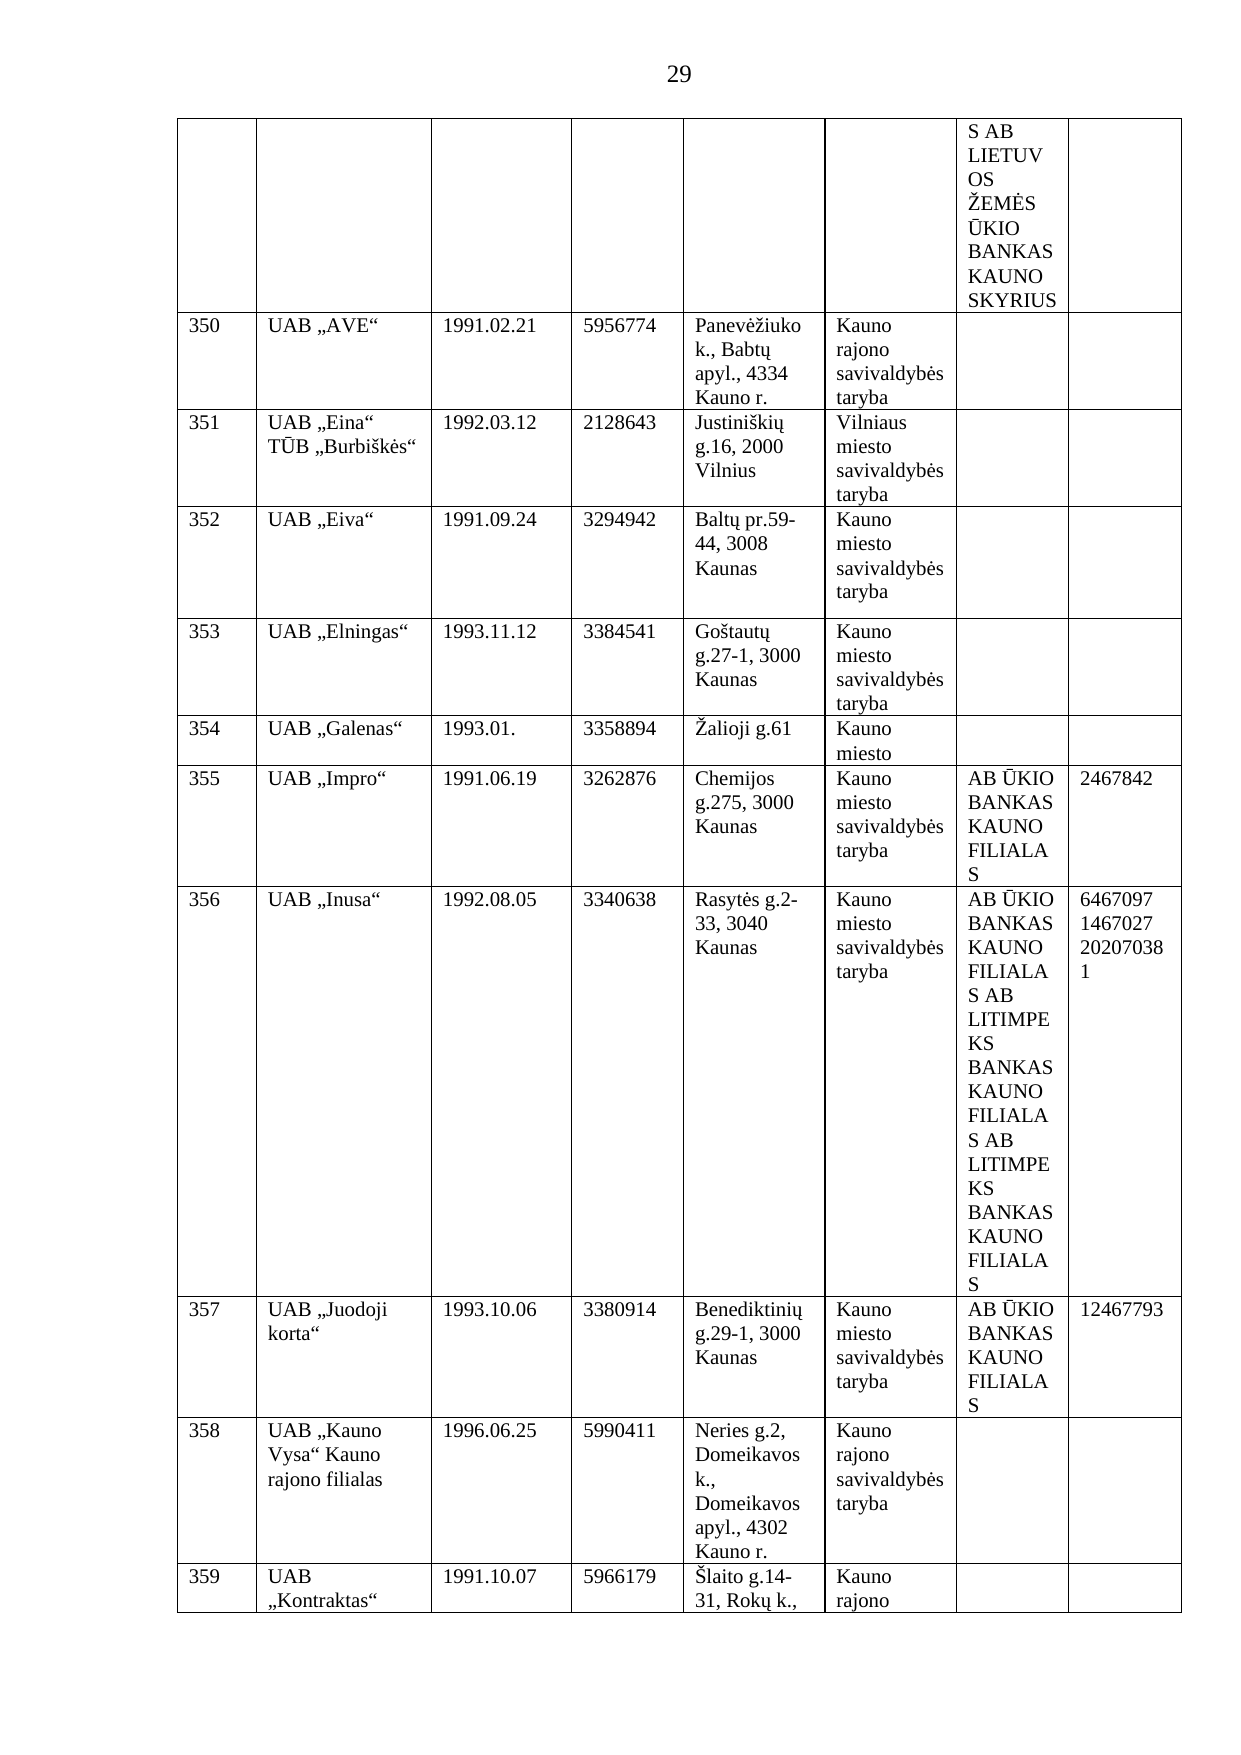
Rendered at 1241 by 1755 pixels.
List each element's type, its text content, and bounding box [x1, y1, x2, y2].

table_cell UAB „Impro“ [257, 766, 431, 886]
table_cell 357 [178, 1297, 256, 1417]
table_cell 352 [178, 507, 256, 618]
table_cell [432, 119, 571, 312]
table_cell Kauno miesto savivaldybės taryba [826, 887, 956, 1296]
table_cell [1069, 119, 1181, 312]
table_cell Vilniaus miesto savivaldybės taryba [826, 410, 956, 506]
table_cell 359 [178, 1564, 256, 1612]
table_cell 3380914 [572, 1297, 683, 1417]
table_cell 2128643 [572, 410, 683, 506]
table_cell 5966179 [572, 1564, 683, 1612]
table_cell [826, 119, 956, 312]
table_cell [957, 1564, 1068, 1612]
table_cell Kauno rajono [826, 1564, 956, 1612]
table_cell 355 [178, 766, 256, 886]
table_cell Chemijos g.275, 3000 Kaunas [684, 766, 824, 886]
table_cell Justiniškių g.16, 2000 Vilnius [684, 410, 824, 506]
table_cell 351 [178, 410, 256, 506]
table_cell UAB „Kauno Vysa“ Kauno rajono filialas [257, 1418, 431, 1563]
table_cell 3294942 [572, 507, 683, 618]
table_cell Goštautų g.27-1, 3000 Kaunas [684, 619, 824, 715]
table_cell Šlaito g.14-31, Rokų k., [684, 1564, 824, 1612]
table_cell [1069, 1564, 1181, 1612]
table_cell UAB „Kontraktas“ [257, 1564, 431, 1612]
table_cell Žalioji g.61 [684, 716, 824, 764]
table_cell [572, 119, 683, 312]
table_cell 1993.01. [432, 716, 571, 764]
table_cell 354 [178, 716, 256, 764]
table_cell [1069, 716, 1181, 764]
table_cell [1069, 410, 1181, 506]
table_cell UAB „Juodoji korta“ [257, 1297, 431, 1417]
table_cell 1992.08.05 [432, 887, 571, 1296]
table_cell Rasytės g.2-33, 3040 Kaunas [684, 887, 824, 1296]
table_cell 1993.11.12 [432, 619, 571, 715]
table_cell S AB LIETUVOS ŽEMĖS ŪKIO BANKAS KAUNO SKYRIUS [957, 119, 1068, 312]
table_cell 1992.03.12 [432, 410, 571, 506]
table_cell UAB „Inusa“ [257, 887, 431, 1296]
table_cell 6467097 1467027 202070381 [1069, 887, 1181, 1296]
table_cell 1991.06.19 [432, 766, 571, 886]
table_cell 5956774 [572, 313, 683, 409]
table_cell Baltų pr.59-44, 3008 Kaunas [684, 507, 824, 618]
table_cell Benediktinių g.29-1, 3000 Kaunas [684, 1297, 824, 1417]
table_cell 358 [178, 1418, 256, 1563]
table_cell [957, 716, 1068, 764]
table_cell [957, 1418, 1068, 1563]
table_cell [957, 507, 1068, 618]
table_cell [1069, 1418, 1181, 1563]
table_cell Panevėžiuko k., Babtų apyl., 4334 Kauno r. [684, 313, 824, 409]
table_cell [957, 410, 1068, 506]
table_cell 3358894 [572, 716, 683, 764]
table_cell [1069, 507, 1181, 618]
table_cell 5990411 [572, 1418, 683, 1563]
table_cell UAB „Eina“ TŪB „Burbiškės“ [257, 410, 431, 506]
table_cell [1069, 619, 1181, 715]
table_cell Kauno rajono savivaldybės taryba [826, 313, 956, 409]
table_cell Kauno rajono savivaldybės taryba [826, 1418, 956, 1563]
table_cell 356 [178, 887, 256, 1296]
table_cell Kauno miesto savivaldybės taryba [826, 619, 956, 715]
table_cell 353 [178, 619, 256, 715]
table_cell UAB „Galenas“ [257, 716, 431, 764]
table_cell [257, 119, 431, 312]
table_cell UAB „Elningas“ [257, 619, 431, 715]
table_cell AB ŪKIO BANKAS KAUNO FILIALAS AB LITIMPEKS BANKAS KAUNO FILIALAS AB LITIMPEKS BANKAS KAUNO FILIALAS [957, 887, 1068, 1296]
table_cell [178, 119, 256, 312]
table_cell 3340638 [572, 887, 683, 1296]
table_cell [1069, 313, 1181, 409]
table_cell AB ŪKIO BANKAS KAUNO FILIALAS [957, 1297, 1068, 1417]
table_cell 1991.02.21 [432, 313, 571, 409]
table_cell AB ŪKIO BANKAS KAUNO FILIALAS [957, 766, 1068, 886]
table_cell Kauno miesto savivaldybės taryba [826, 1297, 956, 1417]
table_cell UAB „Eiva“ [257, 507, 431, 618]
table_cell 12467793 [1069, 1297, 1181, 1417]
table_cell UAB „AVE“ [257, 313, 431, 409]
table_cell Neries g.2, Domeikavos k., Domeikavos apyl., 4302 Kauno r. [684, 1418, 824, 1563]
table_cell 1991.10.07 [432, 1564, 571, 1612]
table_cell 3384541 [572, 619, 683, 715]
table_cell 1991.09.24 [432, 507, 571, 618]
table_cell 2467842 [1069, 766, 1181, 886]
table_cell 350 [178, 313, 256, 409]
table_cell 1996.06.25 [432, 1418, 571, 1563]
table_cell Kauno miesto savivaldybės taryba [826, 507, 956, 618]
table_cell 3262876 [572, 766, 683, 886]
table_cell 1993.10.06 [432, 1297, 571, 1417]
table_cell [684, 119, 824, 312]
table_cell [957, 619, 1068, 715]
table_cell [957, 313, 1068, 409]
table_cell Kauno miesto savivaldybės taryba [826, 766, 956, 886]
table_cell Kauno miesto [826, 716, 956, 764]
